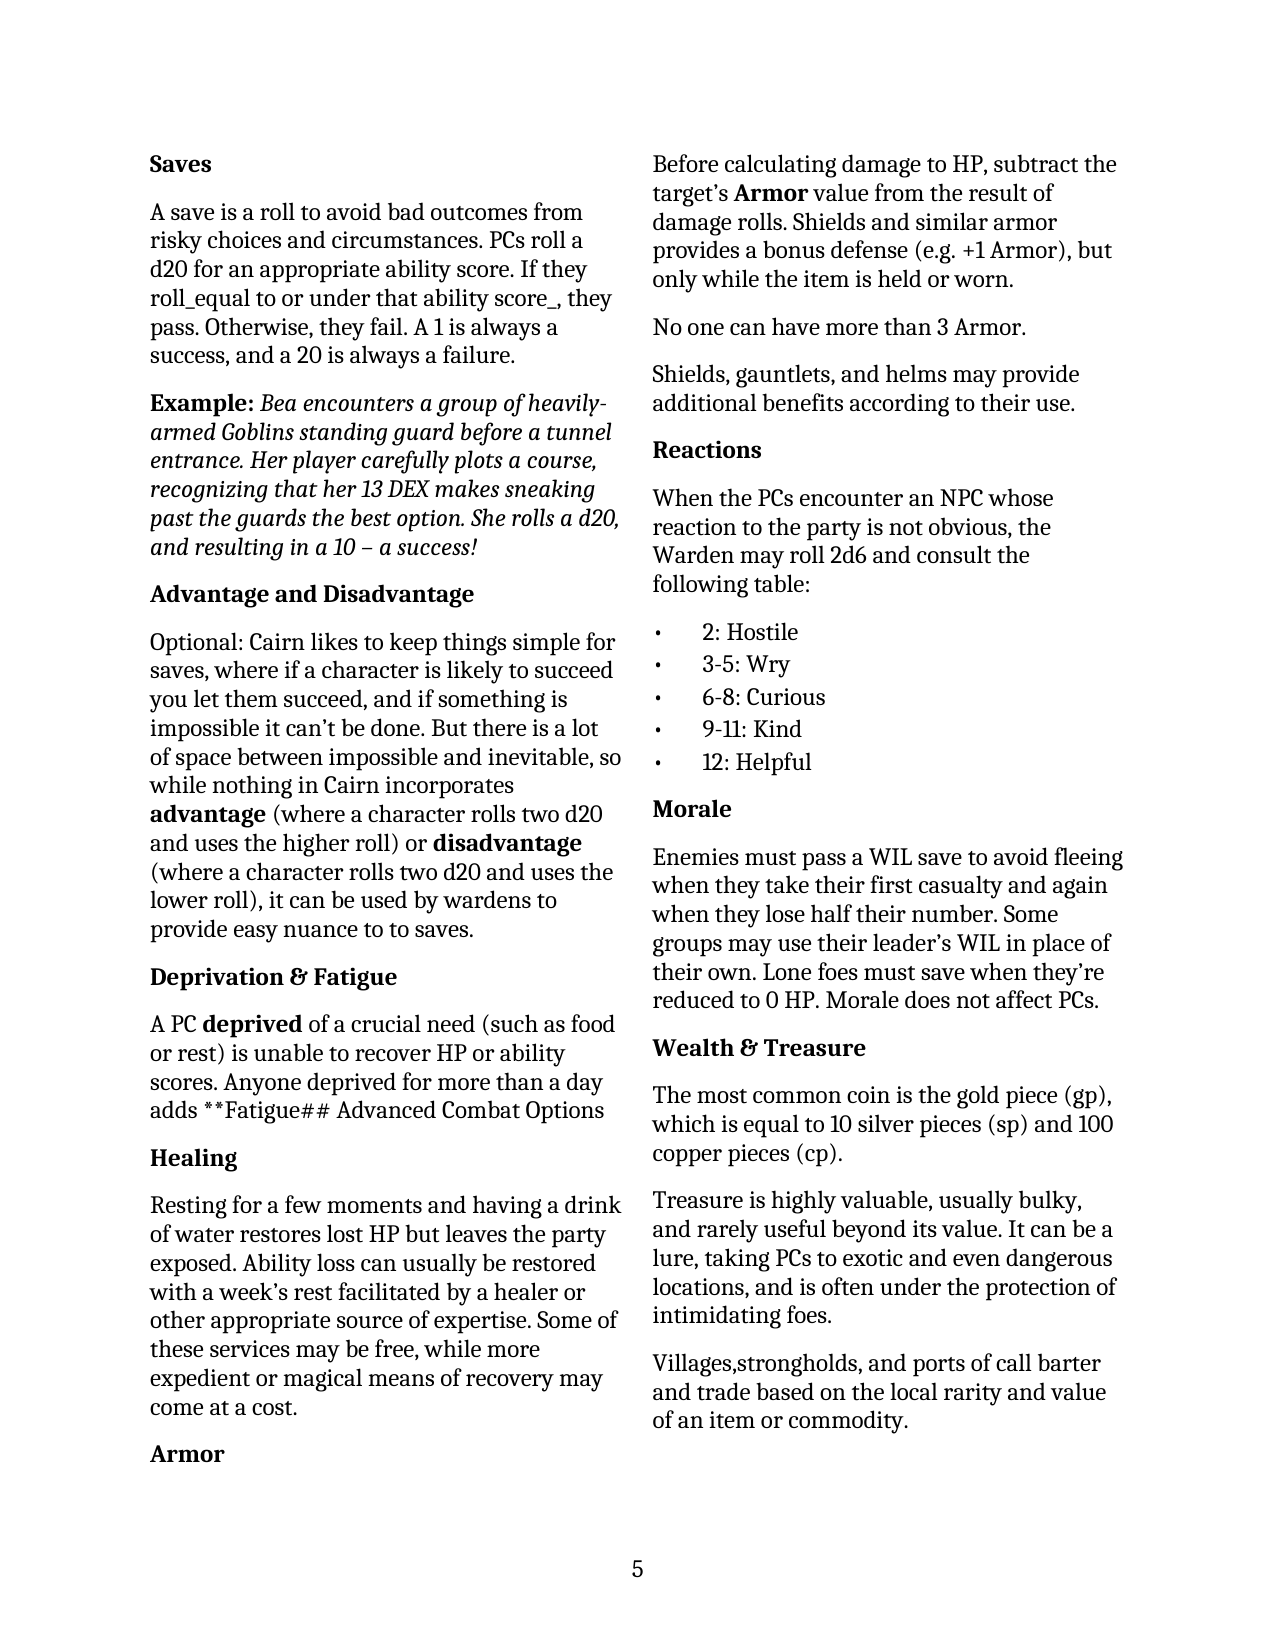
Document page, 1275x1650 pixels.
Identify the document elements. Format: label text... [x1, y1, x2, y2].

list 6-8: Curious [652, 682, 1125, 711]
text Enemies must pass a WIL save to avoid fleeing when they take their first casualty and again when they lose half their number. Some groups may use their leader’s WIL in place of their own. Lone foes must save when they’re reduced to 0 HP. Morale does not affect PCs. [652, 842, 1125, 1015]
text Advantage and Disadvantage [150, 580, 622, 609]
text Shields, gauntlets, and helms may provide additional benefits according to their use. [652, 360, 1125, 417]
text Before calculating damage to HP, subtract the target’s Armor value from the result of damage rolls. Shields and similar armor provides a bonus defense (e.g. +1 Armor), but only while the item is held or worn. [652, 150, 1125, 294]
text Armor [150, 1440, 622, 1469]
text Wealth & Treasure [652, 1034, 1125, 1062]
text Reactions [652, 436, 1125, 465]
text Morale [652, 795, 1125, 824]
list 12: Helpful [652, 747, 1125, 776]
text Saves [150, 150, 622, 179]
list 9-11: Kind [652, 715, 1125, 744]
list 3-5: Wry [652, 650, 1125, 679]
text A PC deprived of a crucial need (such as food or rest) is unable to recover HP or ability scores. Anyone deprived for more than a day adds **Fatigue## Advanced Combat Options [150, 1010, 622, 1125]
text Treasure is highly valuable, usually bulky, and rarely useful beyond its value. It can be a lure, taking PCs to exotic and even dangerous locations, and is often under the protection of intimidating foes. [652, 1186, 1125, 1330]
text Deprivation & Fatigue [150, 962, 622, 991]
text Resting for a few moments and having a drink of water restores lost HP but leaves the party exposed. Ability loss can usually be restored with a week’s rest facilitated by a healer or other appropriate source of expertise. Some of these services may be free, while more expedient or magical means of recovery may come at a cost. [150, 1191, 622, 1421]
text Example: Bea encounters a group of heavily-armed Goblins standing guard before a tunnel entrance. Her player carefully plots a course, recognizing that her 13 DEX makes sneaking past the guards the best option. She rolls a d20, and resulting in a 10 – a success! [150, 389, 622, 561]
text Optional: Cairn likes to keep things simple for saves, where if a character is likely to succeed you let them succeed, and if something is impossible it can’t be done. But there is a lot of space between impossible and inevitable, so while nothing in Cairn incorporates advantage (where a character rolls two d20 and uses the higher roll) or disadvantage (where a character rolls two d20 and uses the lower roll), it can be used by wardens to provide easy nuance to to saves. [150, 627, 622, 944]
text Villages,strongholds, and ports of call barter and trade based on the local rarity and value of an item or commodity. [652, 1349, 1125, 1435]
text No one can have more than 3 Armor. [652, 312, 1125, 341]
text Healing [150, 1144, 622, 1172]
list 2: Hostile [652, 617, 1125, 646]
text A save is a roll to avoid bad outcomes from risky choices and circumstances. PCs roll a d20 for an appropriate ability score. If they roll_equal to or under that ability score_, they pass. Otherwise, they fail. A 1 is always a success, and a 20 is always a failure. [150, 197, 622, 370]
text The most common coin is the gold piece (gp), which is equal to 10 silver pieces (sp) and 100 copper pieces (cp). [652, 1081, 1125, 1167]
text When the PCs encounter an NPC whose reaction to the party is not obvious, the Warden may roll 2d6 and consult the following table: [652, 484, 1125, 599]
